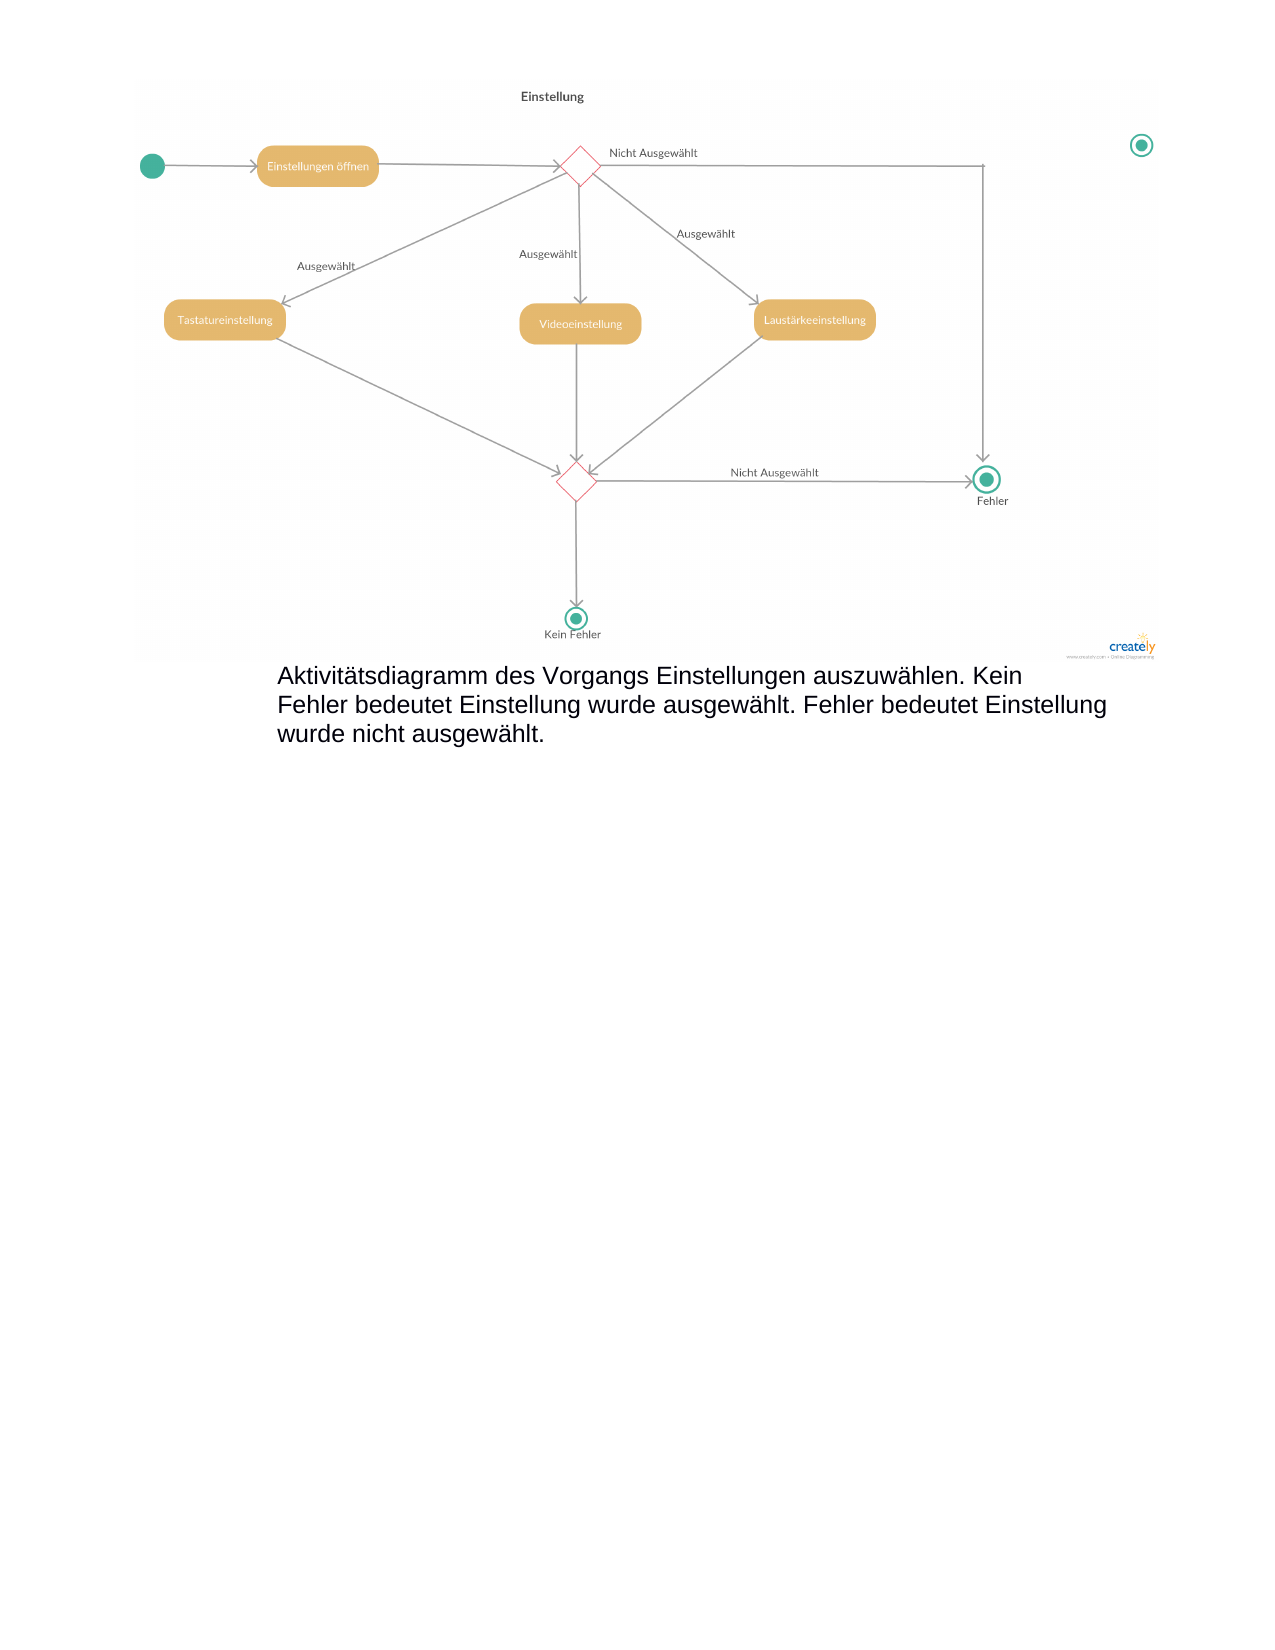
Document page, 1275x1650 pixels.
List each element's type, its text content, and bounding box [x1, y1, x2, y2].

picture [134, 79, 1160, 662]
text wurde nicht ausgewählt. [127, 719, 1152, 747]
text Fehler bedeutet Einstellung wurde ausgewählt. Fehler bedeutet Einstellung [127, 690, 1152, 719]
text Aktivitätsdiagramm des Vorgangs Einstellungen auszuwählen. Kein [127, 67, 1152, 690]
